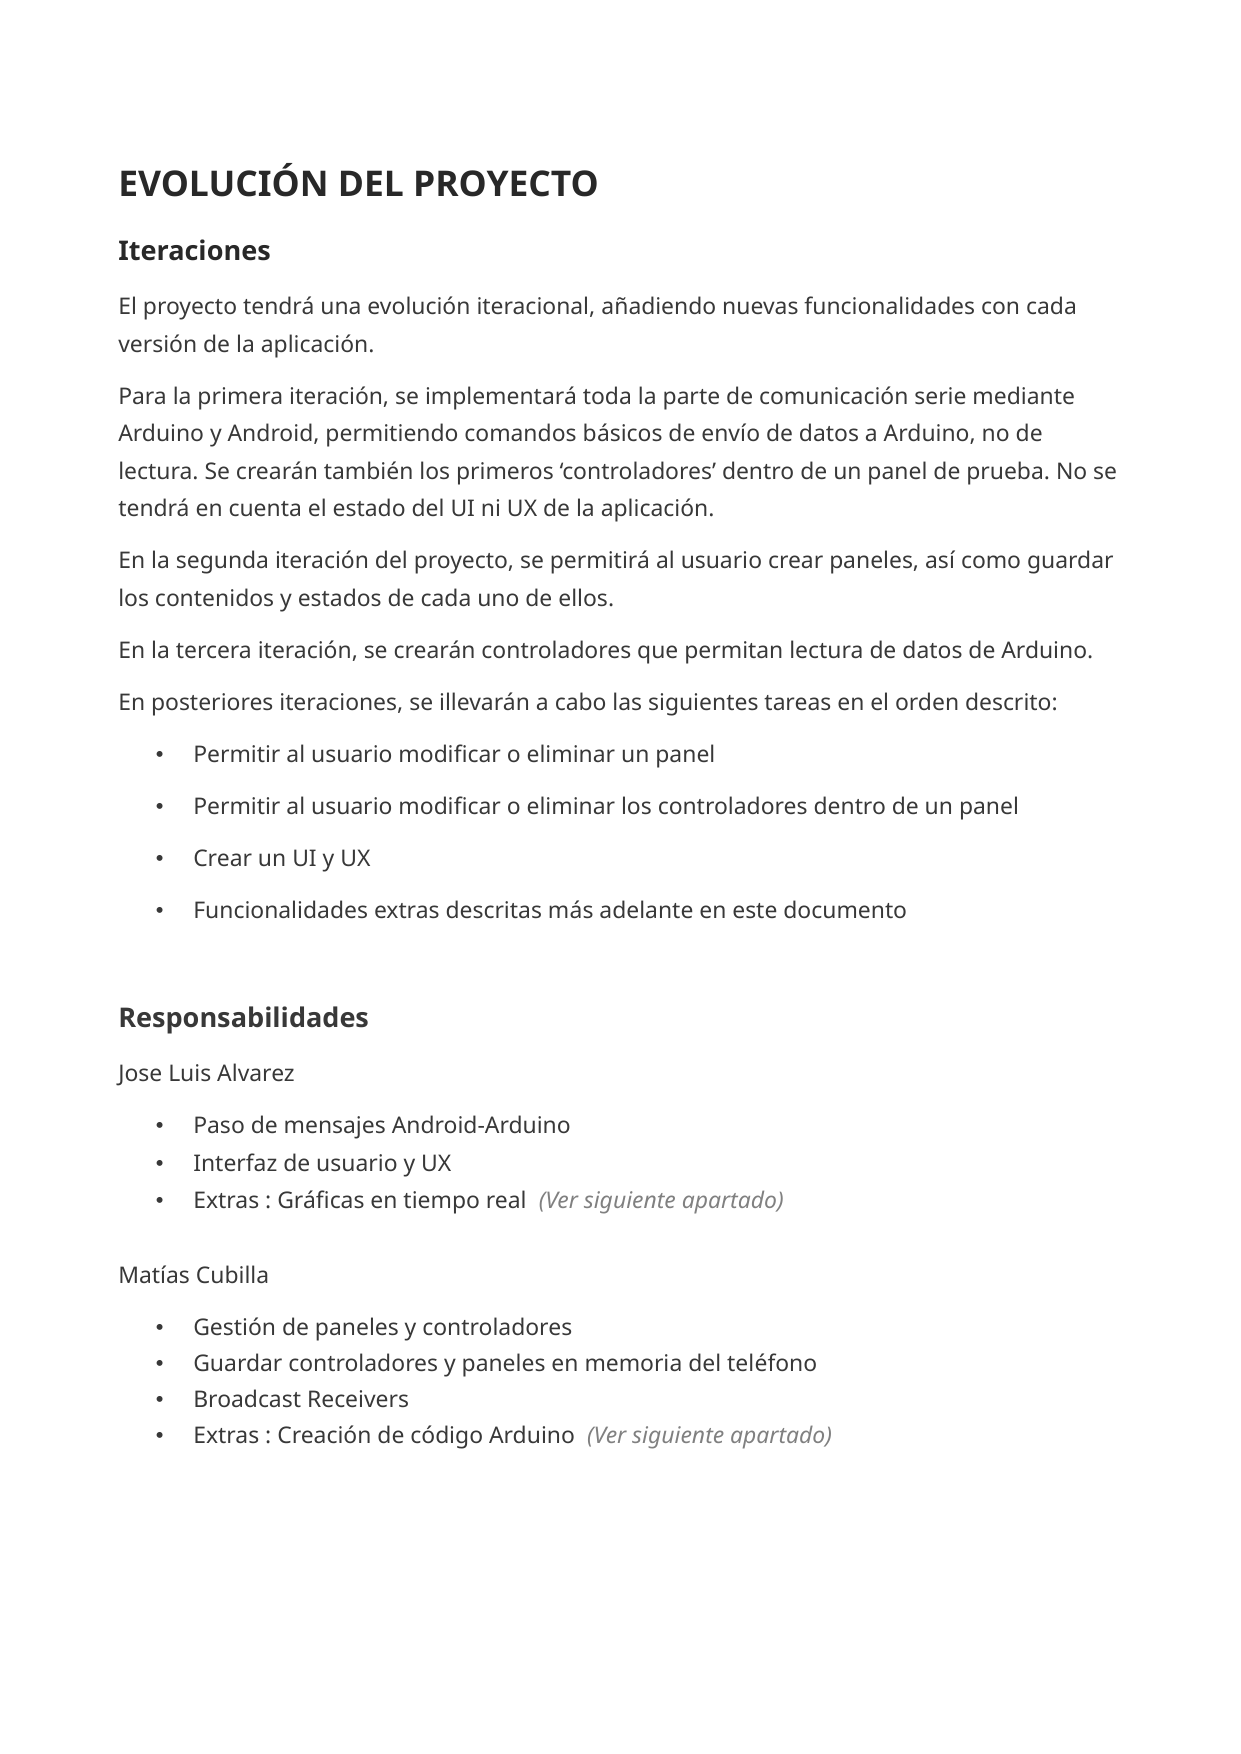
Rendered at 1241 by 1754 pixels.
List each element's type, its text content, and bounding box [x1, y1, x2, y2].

text El proyecto tendrá una evolución iteracional, añadiendo nuevas funcionalidades con cada versión de la aplicación. [118, 290, 1122, 359]
text En la tercera iteración, se crearán controladores que permitan lectura de datos de Arduino. [118, 634, 1122, 665]
text Matías Cubilla [118, 1259, 1122, 1291]
list Guardar controladores y paneles en memoria del teléfono [156, 1347, 1122, 1378]
text Para la primera iteración, se implementará toda la parte de comunicación serie mediante Arduino y Android, permitiendo comandos básicos de envío de datos a Arduino, no de lectura. Se crearán también los primeros ‘controladores’ dentro de un panel de prueba. No se tendrá en cuenta el estado del UI ni UX de la aplicación. [118, 380, 1122, 523]
list Paso de mensajes Android-Arduino [156, 1109, 1122, 1141]
list Crear un UI y UX [156, 842, 1122, 873]
list Extras : Gráficas en tiempo real (Ver siguiente apartado) [156, 1184, 1122, 1216]
list Permitir al usuario modificar o eliminar un panel [156, 738, 1122, 769]
list Permitir al usuario modificar o eliminar los controladores dentro de un panel [156, 790, 1122, 821]
list Gestión de paneles y controladores [156, 1311, 1122, 1343]
list Extras : Creación de código Arduino (Ver siguiente apartado) [156, 1419, 1122, 1450]
list Interfaz de usuario y UX [156, 1147, 1122, 1178]
text En posteriores iteraciones, se illevarán a cabo las siguientes tareas en el orden descrito: [118, 686, 1122, 717]
text Responsabilidades [118, 998, 1122, 1035]
list Funcionalidades extras descritas más adelante en este documento [156, 894, 1122, 926]
text EVOLUCIÓN DEL PROYECTO [118, 159, 1122, 207]
text En la segunda iteración del proyecto, se permitirá al usuario crear paneles, así como guardar los contenidos y estados de cada uno de ellos. [118, 544, 1122, 613]
text Iteraciones [118, 231, 1122, 268]
list Broadcast Receivers [156, 1383, 1122, 1414]
text Jose Luis Alvarez [118, 1057, 1122, 1088]
